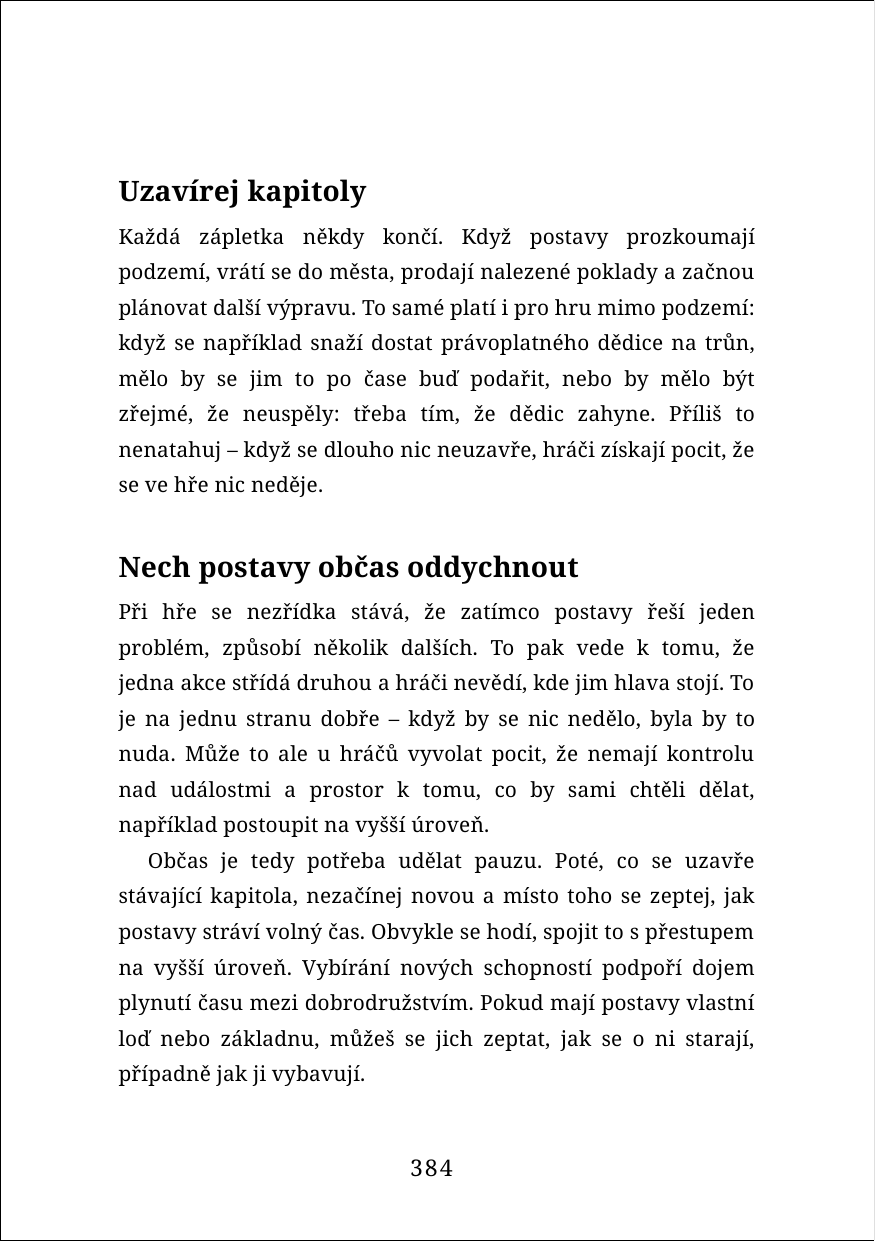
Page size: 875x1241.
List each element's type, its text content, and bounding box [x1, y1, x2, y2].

text Při hře se nezřídka stává, že zatímco postavy řeší jeden problém, způsobí několik dalších. To pak vede k tomu, že jedna akce střídá druhou a hráči nevědí, kde jim hlava stojí. To je na jednu stranu dobře – když by se nic nedělo, byla by to nuda. Může to ale u hráčů vyvolat pocit, že nemají kontrolu nad událostmi a prostor k tomu, co by sami chtěli dělat, například postoupit na vyšší úroveň. Občas je tedy potřeba udělat pauzu. Poté, co se uzavře stávající kapitola, nezačínej novou a místo toho se zeptej, jak postavy stráví volný čas. Obvykle se hodí, spojit to s přestupem na vyšší úroveň. Vybírání nových schopností podpoří dojem plynutí času mezi dobrodružstvím. Pokud mají postavy vlastní loď nebo základnu, můžeš se jich zeptat, jak se o ni starají, případně jak ji vybavují. [118, 597, 756, 1088]
text Každá zápletka někdy končí. Když postavy prozkoumají podzemí, vrátí se do města, prodají nalezené poklady a začnou plánovat další výpravu. To samé platí i pro hru mimo podzemí: když se například snaží dostat právoplatného dědice na trůn, mělo by se jim to po čase buď podařit, nebo by mělo být zřejmé, že neuspěly: třeba tím, že dědic zahyne. Příliš to nenatahuj – když se dlouho nic neuzavře, hráči získají pocit, že se ve hře nic neděje. [118, 222, 756, 499]
subtitle Uzavírej kapitoly [118, 172, 756, 210]
subtitle Nech postavy občas oddychnout [118, 547, 756, 586]
